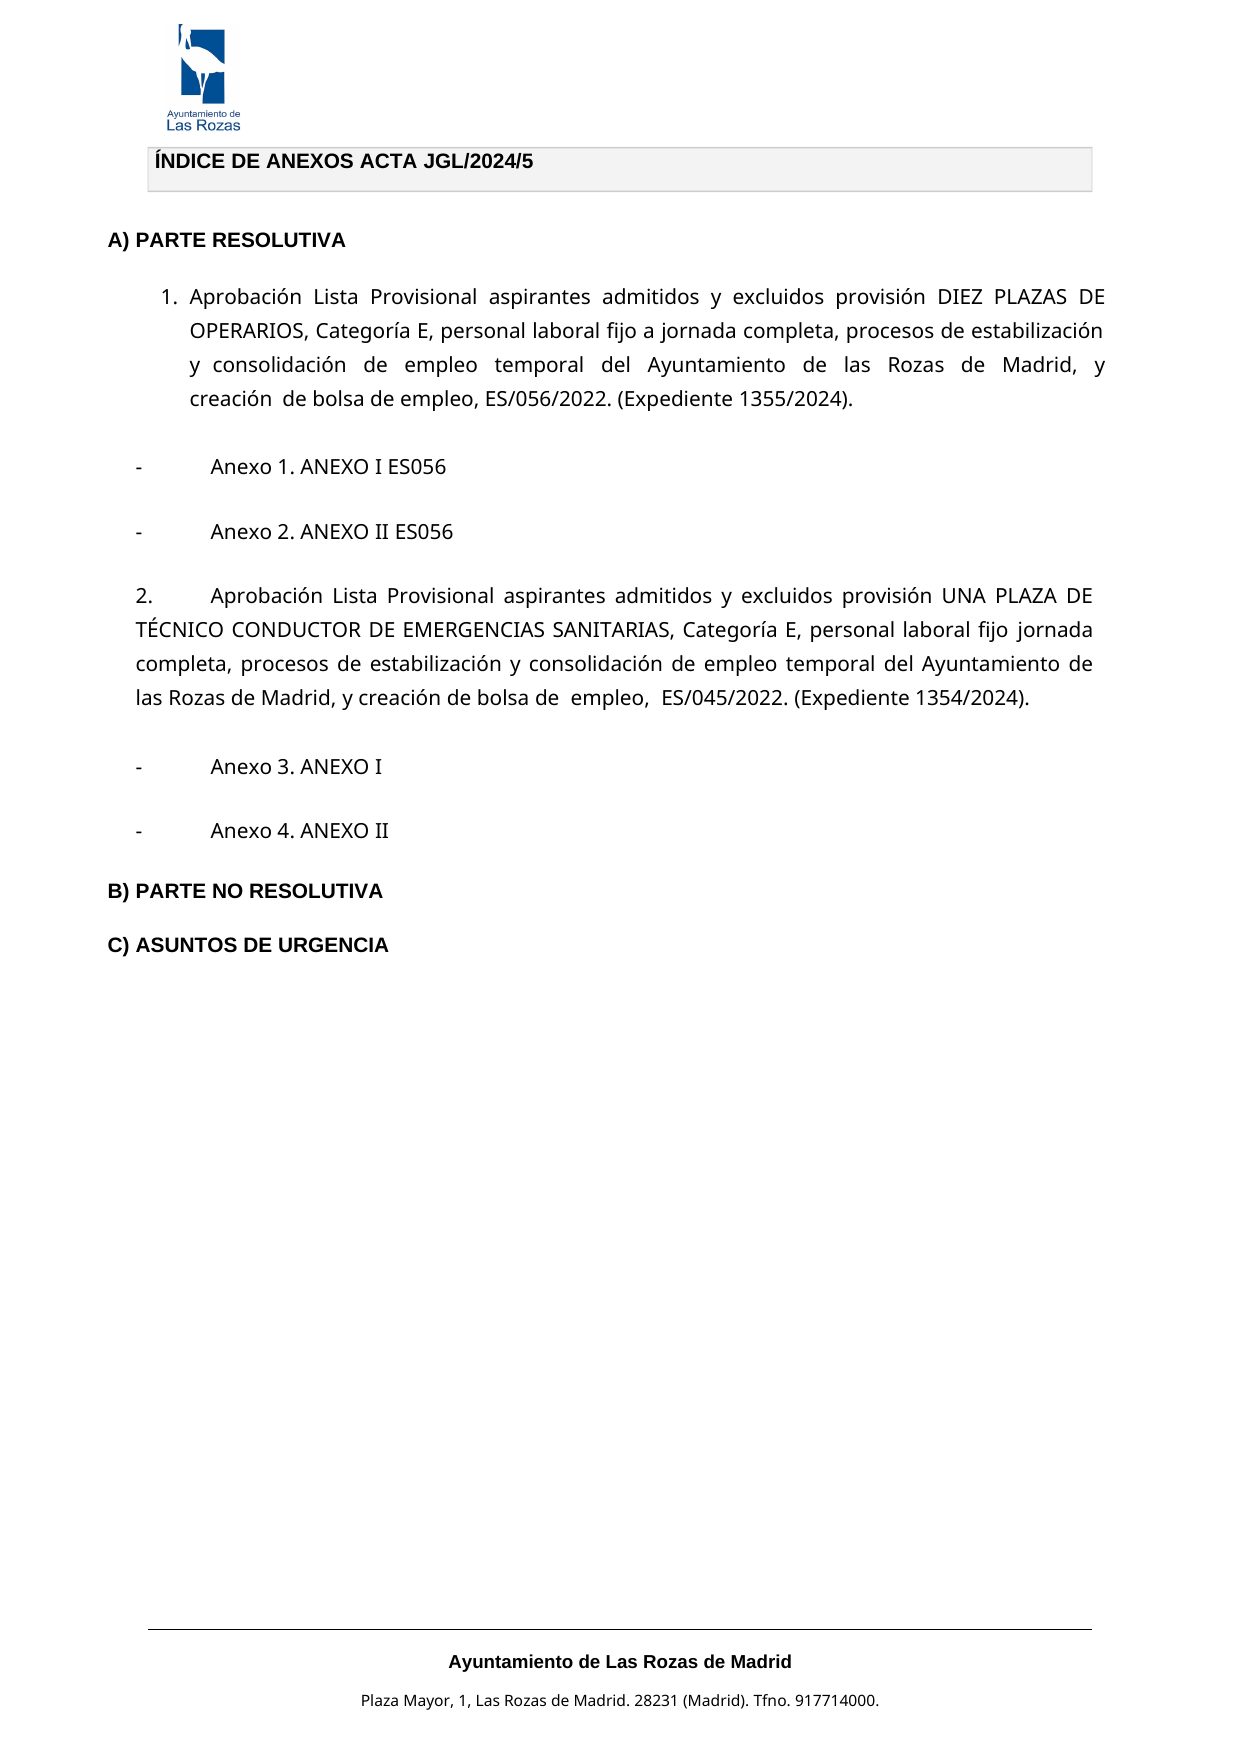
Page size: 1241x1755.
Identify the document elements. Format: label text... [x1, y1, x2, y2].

list Anexo 2. ANEXO II ES056 [135, 517, 1105, 545]
list Aprobación Lista Provisional aspirantes admitidos y excluidos provisión DIEZ PLAZAS DE OPERARIOS, Categoría E, personal laboral fijo a jornada completa, procesos de estabilización y consolidación de empleo temporal del Ayuntamiento de las Rozas de Madrid, y creación de bolsa de empleo, ES/056/2022. (Expediente 1355/2024). [160, 282, 1105, 412]
list Anexo 4. ANEXO II [135, 816, 1105, 844]
list ASUNTOS DE URGENCIA [107, 933, 1105, 957]
list Anexo 1. ANEXO I ES056 [135, 452, 1105, 481]
list PARTE RESOLUTIVA [107, 227, 1105, 251]
list PARTE NO RESOLUTIVA [107, 878, 1105, 902]
list Aprobación Lista Provisional aspirantes admitidos y excluidos provisión UNA PLAZA DE TÉCNICO CONDUCTOR DE EMERGENCIAS SANITARIAS, Categoría E, personal laboral fijo jornada completa, procesos de estabilización y consolidación de empleo temporal del Ayuntamiento de las Rozas de Madrid, y creación de bolsa de empleo, ES/045/2022. (Expediente 1354/2024). [135, 581, 1093, 712]
list Anexo 3. ANEXO I [135, 752, 1105, 780]
